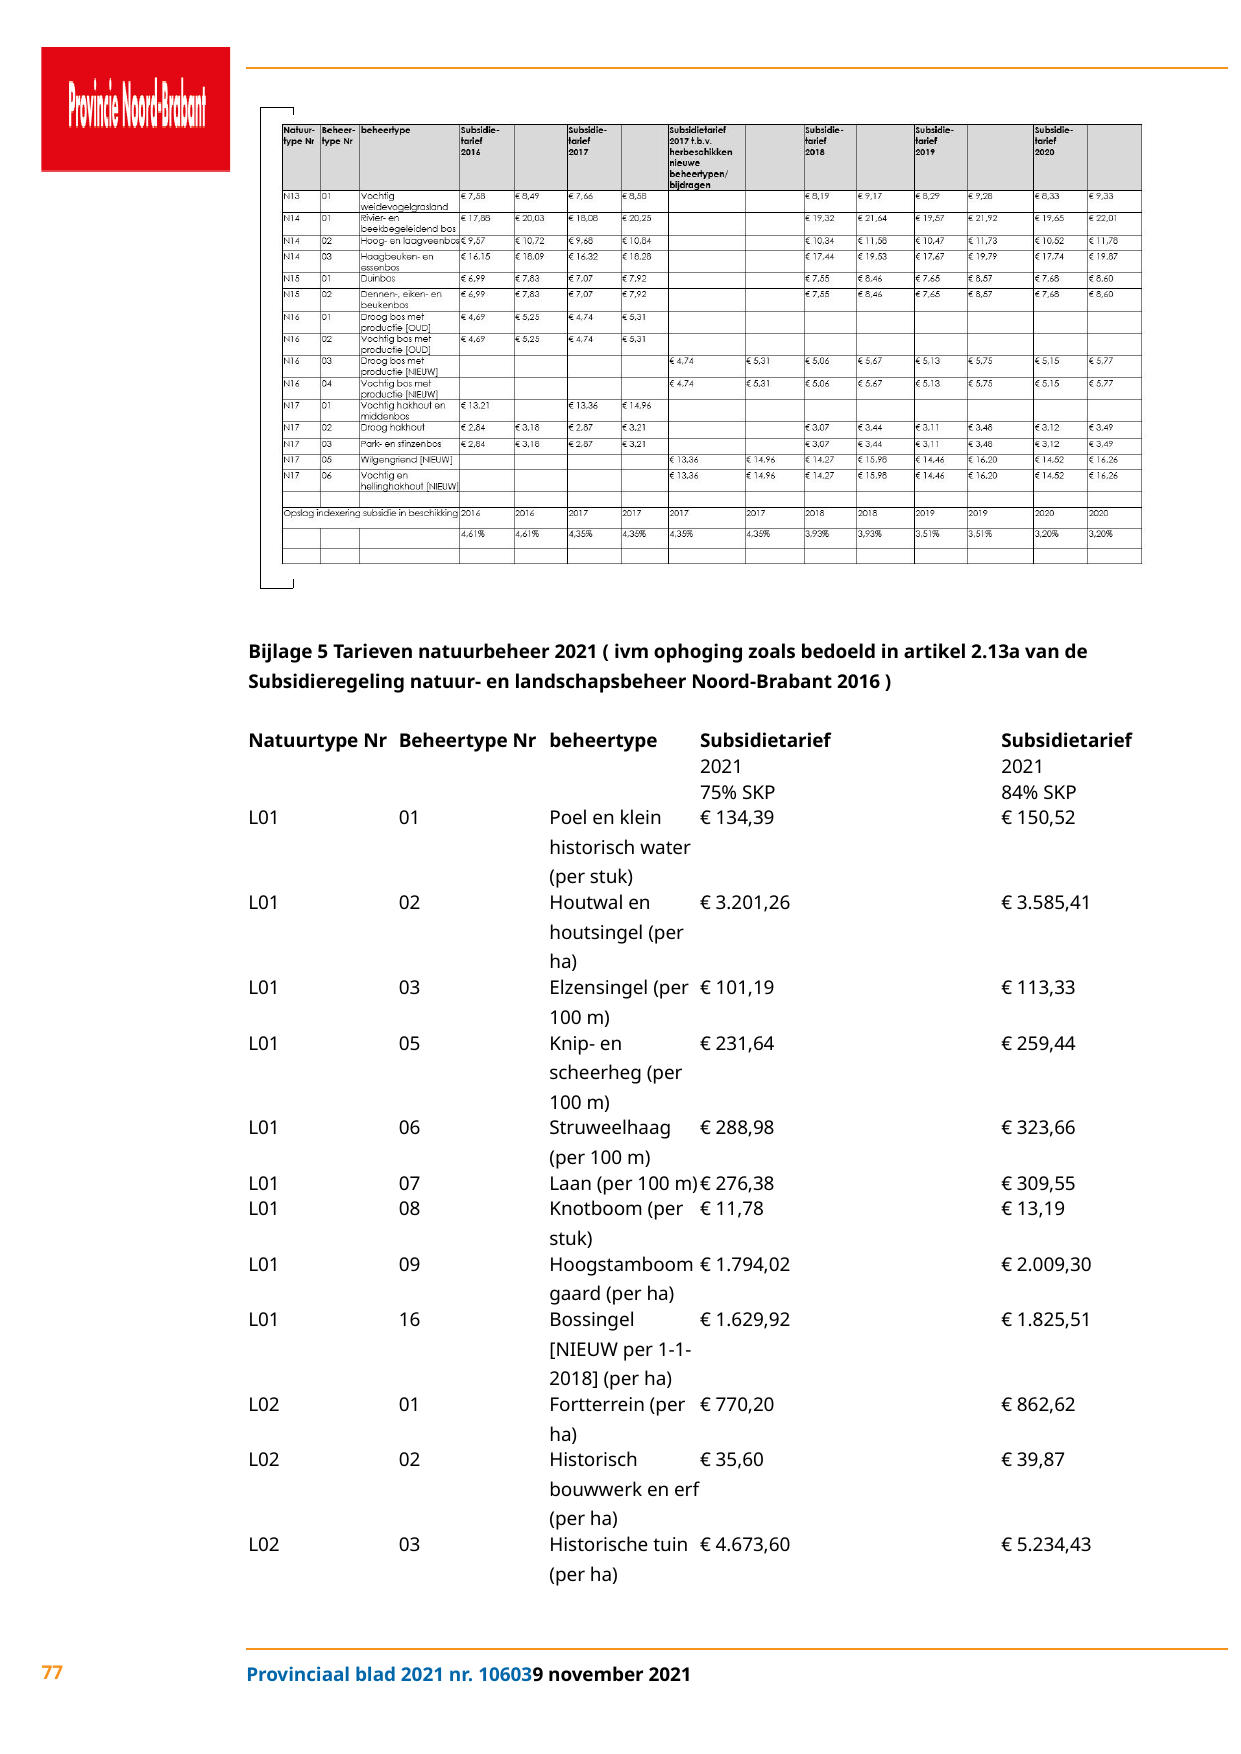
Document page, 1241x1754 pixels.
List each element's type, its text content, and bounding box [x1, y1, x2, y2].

table_cell Struweelhaag (per 100 m) [549, 1115, 700, 1170]
table_header Beheertype Nr [399, 728, 549, 753]
table_cell € 288,98 [700, 1115, 1001, 1170]
table_cell € 35,60 [700, 1446, 1001, 1531]
table_cell [549, 753, 700, 779]
table_cell € 323,66 [1001, 1115, 1152, 1170]
table_cell € 11,78 [700, 1196, 1001, 1251]
table_header beheertype [549, 728, 700, 753]
table_cell 01 [399, 1391, 549, 1446]
table_cell € 101,19 [700, 974, 1001, 1030]
table_cell 02 [399, 1446, 549, 1531]
table_cell 03 [399, 1531, 549, 1587]
table_cell 84% SKP [1001, 779, 1152, 804]
table_header Natuurtype Nr [248, 728, 398, 753]
table_cell Poel en klein historisch water (per stuk) [549, 805, 700, 889]
table_header Subsidietarief [700, 728, 1001, 753]
table_cell L01 [248, 1115, 398, 1170]
table_cell € 276,38 [700, 1170, 1001, 1196]
table_cell € 1.794,02 [700, 1251, 1001, 1306]
table_cell [399, 753, 549, 779]
table_cell L01 [248, 1170, 398, 1196]
table_cell Houtwal en houtsingel (per ha) [549, 890, 700, 974]
table_cell Fortterrein (per ha) [549, 1391, 700, 1446]
text Bijlage 5 Tarieven natuurbeheer 2021 ( ivm ophoging zoals bedoeld in artikel 2.13a van de Subsidieregeling natuur- en landschapsbeheer Noord-Brabant 2016 ) [248, 638, 1152, 694]
table_cell L02 [248, 1391, 398, 1446]
table_cell € 113,33 [1001, 974, 1152, 1030]
table_cell Historische tuin (per ha) [549, 1531, 700, 1587]
table_cell [248, 753, 398, 779]
table_cell L01 [248, 1306, 398, 1391]
table_cell € 1.629,92 [700, 1306, 1001, 1391]
table_cell 2021 [700, 753, 1001, 779]
table_cell Hoogstamboomgaard (per ha) [549, 1251, 700, 1306]
table_cell Knip- en scheerheg (per 100 m) [549, 1030, 700, 1114]
picture [268, 115, 1155, 579]
table_cell [399, 779, 549, 804]
table_cell L02 [248, 1446, 398, 1531]
table_cell 2021 [1001, 753, 1152, 779]
table_cell L02 [248, 1531, 398, 1587]
table_cell € 770,20 [700, 1391, 1001, 1446]
table_cell € 309,55 [1001, 1170, 1152, 1196]
table_cell € 134,39 [700, 805, 1001, 889]
table_cell L01 [248, 890, 398, 974]
table_cell L01 [248, 1030, 398, 1114]
table_cell L01 [248, 805, 398, 889]
table_cell € 3.585,41 [1001, 890, 1152, 974]
table_cell Bossingel [NIEUW per 1-1-2018] (per ha) [549, 1306, 700, 1391]
table_cell L01 [248, 974, 398, 1030]
table_cell Knotboom (per stuk) [549, 1196, 700, 1251]
table_cell € 3.201,26 [700, 890, 1001, 974]
table_cell € 150,52 [1001, 805, 1152, 889]
table_cell € 39,87 [1001, 1446, 1152, 1531]
table_cell 01 [399, 805, 549, 889]
table_cell 03 [399, 974, 549, 1030]
table_header Subsidietarief [1001, 728, 1152, 753]
table_cell € 231,64 [700, 1030, 1001, 1114]
table_cell € 5.234,43 [1001, 1531, 1152, 1587]
table_cell 07 [399, 1170, 549, 1196]
table_cell 05 [399, 1030, 549, 1114]
table_cell 08 [399, 1196, 549, 1251]
table_cell 75% SKP [700, 779, 1001, 804]
table_cell 16 [399, 1306, 549, 1391]
table_cell Elzensingel (per 100 m) [549, 974, 700, 1030]
table_cell € 4.673,60 [700, 1531, 1001, 1587]
table_cell Historisch bouwwerk en erf (per ha) [549, 1446, 700, 1531]
table_cell € 259,44 [1001, 1030, 1152, 1114]
table_cell Laan (per 100 m) [549, 1170, 700, 1196]
table_cell 02 [399, 890, 549, 974]
table_cell € 1.825,51 [1001, 1306, 1152, 1391]
table_cell [549, 779, 700, 804]
picture [41, 47, 231, 172]
table_cell [248, 779, 398, 804]
table_cell € 13,19 [1001, 1196, 1152, 1251]
table_cell L01 [248, 1251, 398, 1306]
table_cell L01 [248, 1196, 398, 1251]
table_cell € 862,62 [1001, 1391, 1152, 1446]
table_cell 06 [399, 1115, 549, 1170]
table_cell 09 [399, 1251, 549, 1306]
table_cell € 2.009,30 [1001, 1251, 1152, 1306]
